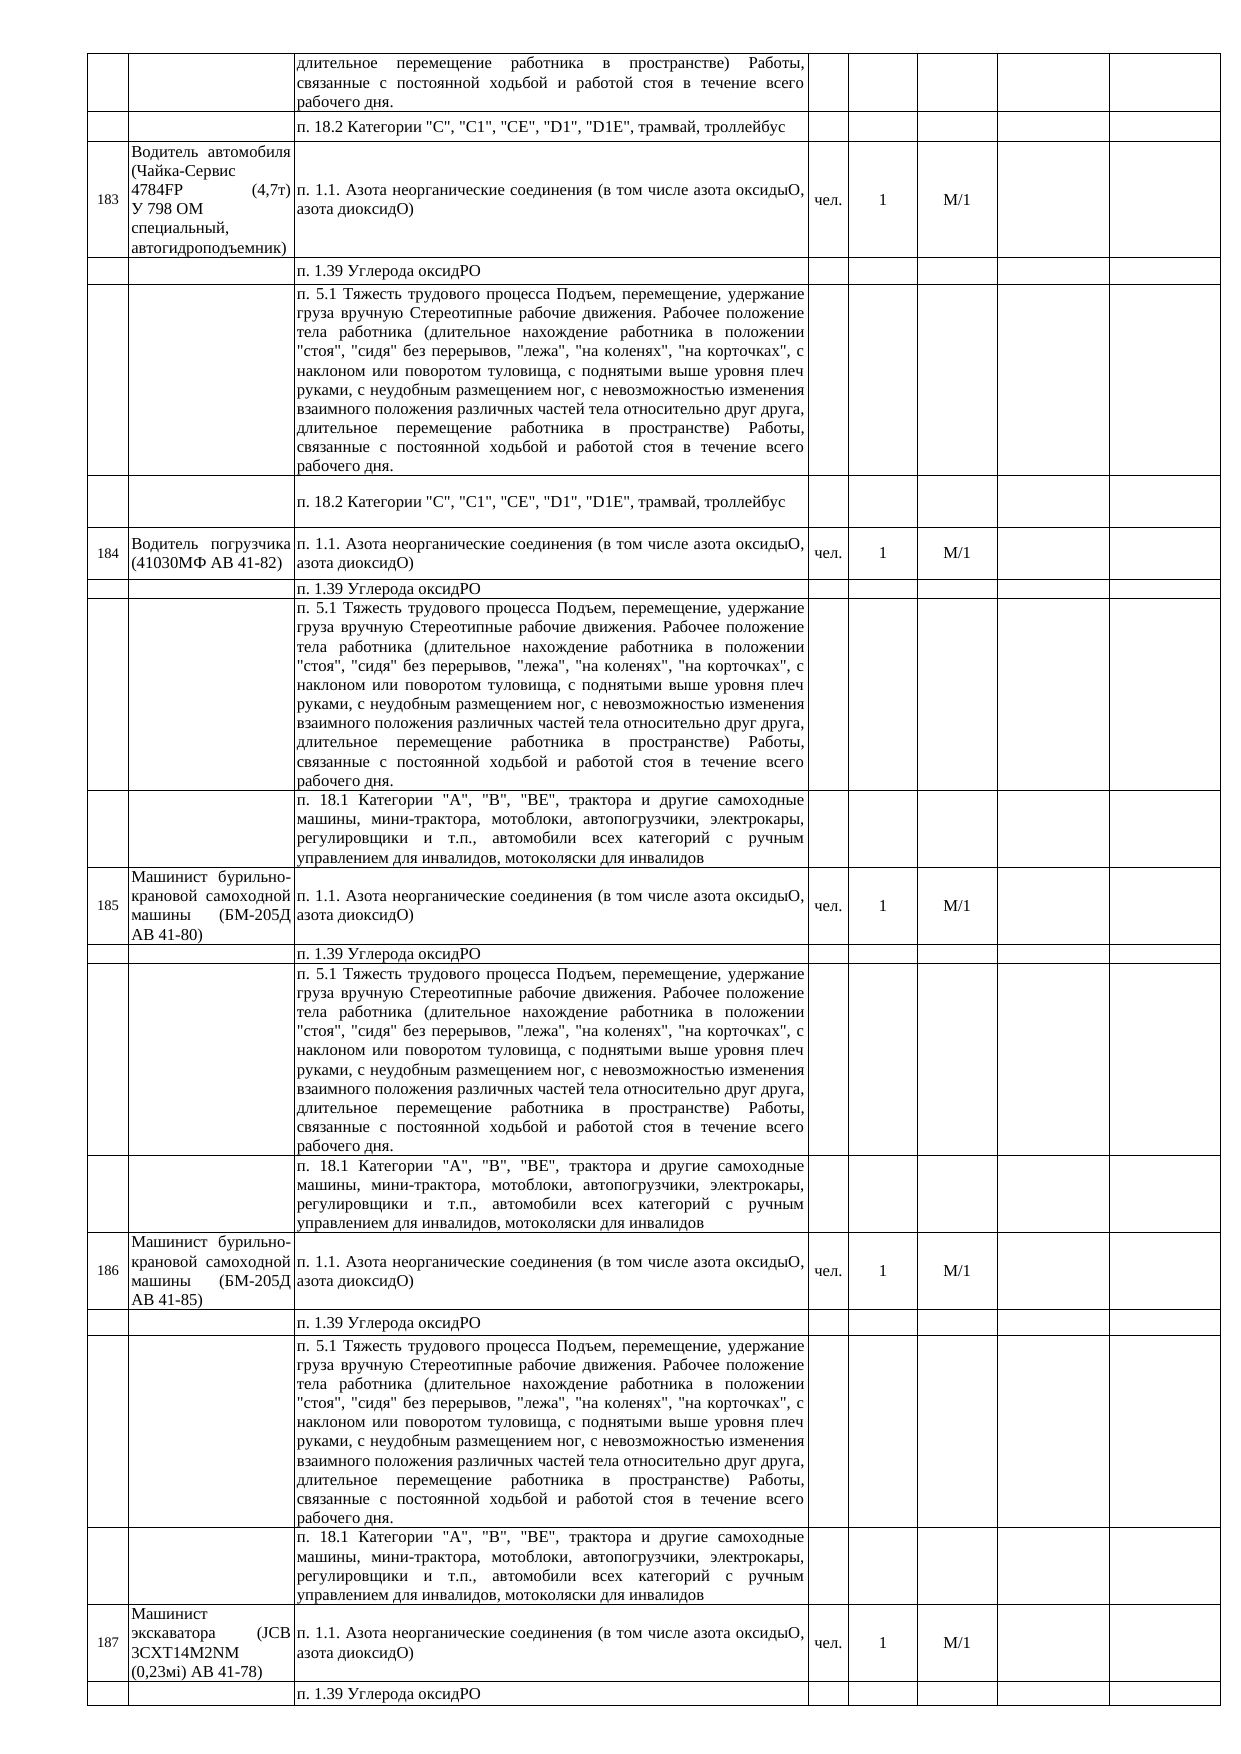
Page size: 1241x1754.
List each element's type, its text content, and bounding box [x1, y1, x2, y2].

table_cell [88, 54, 128, 111]
table_cell п. 1.39 Углерода оксидРО [295, 1310, 808, 1335]
table_cell [809, 599, 848, 790]
table_cell [998, 945, 1109, 963]
table_cell [998, 1156, 1109, 1232]
table_cell [129, 112, 294, 141]
table_cell [88, 1336, 128, 1527]
table_cell [998, 1528, 1109, 1604]
table_cell [1110, 1156, 1220, 1232]
table_cell [849, 476, 917, 527]
table_cell [998, 258, 1109, 283]
table_cell [809, 258, 848, 283]
table_cell [998, 285, 1109, 475]
table_cell [129, 1528, 294, 1604]
table_cell [998, 1233, 1109, 1309]
table_cell п. 1.1. Азота неорганические соединения (в том числе азота оксидыО, азота диоксидО) [295, 142, 808, 257]
table_cell [809, 580, 848, 598]
table_cell [809, 476, 848, 527]
table_cell [998, 142, 1109, 257]
table_cell [809, 1156, 848, 1232]
table_cell [849, 1310, 917, 1335]
table_cell 1 [849, 868, 917, 943]
table_cell [998, 54, 1109, 111]
table_cell [1110, 1682, 1220, 1705]
table_cell [918, 964, 997, 1155]
table_cell п. 1.39 Углерода оксидРО [295, 1682, 808, 1705]
table_cell [998, 1336, 1109, 1527]
table_cell 1 [849, 1605, 917, 1681]
table_cell [1110, 476, 1220, 527]
table_cell [129, 258, 294, 283]
table_cell 185 [88, 868, 128, 943]
table_cell [918, 791, 997, 867]
table_cell [88, 791, 128, 867]
table_cell М/1 [918, 528, 997, 578]
table_cell [998, 1682, 1109, 1705]
table_cell [998, 1310, 1109, 1335]
table_cell [1110, 580, 1220, 598]
table_cell [998, 599, 1109, 790]
table_cell [1110, 868, 1220, 943]
table_cell п. 1.1. Азота неорганические соединения (в том числе азота оксидыО, азота диоксидО) [295, 1233, 808, 1309]
table_cell чел. [809, 868, 848, 943]
table_cell [1110, 945, 1220, 963]
table_cell [1110, 1605, 1220, 1681]
table_cell [918, 258, 997, 283]
table_cell [849, 791, 917, 867]
table_cell [998, 868, 1109, 943]
table_cell [809, 54, 848, 111]
table_cell [809, 112, 848, 141]
table_cell п. 1.39 Углерода оксидРО [295, 580, 808, 598]
table_cell [998, 112, 1109, 141]
table_cell [88, 476, 128, 527]
table_cell [129, 945, 294, 963]
table_cell [849, 1528, 917, 1604]
table_cell [849, 258, 917, 283]
table_cell п. 5.1 Тяжесть трудового процесса Подъем, перемещение, удержание груза вручную Стереотипные рабочие движения. Рабочее положение тела работника (длительное нахождение работника в положении "стоя", "сидя" без перерывов, "лежа", "на коленях", "на корточках", с наклоном или поворотом туловища, с поднятыми выше уровня плеч руками, с неудобным размещением ног, с невозможностью изменения взаимного положения различных частей тела относительно друг друга, длительное перемещение работника в пространстве) Работы, связанные с постоянной ходьбой и работой стоя в течение всего рабочего дня. [295, 285, 808, 475]
table_cell [998, 1605, 1109, 1681]
table_cell [849, 945, 917, 963]
table_cell [1110, 1233, 1220, 1309]
table_cell [129, 599, 294, 790]
table_cell [129, 1336, 294, 1527]
table_cell п. 1.39 Углерода оксидРО [295, 945, 808, 963]
table_cell [1110, 258, 1220, 283]
table_cell п. 1.1. Азота неорганические соединения (в том числе азота оксидыО, азота диоксидО) [295, 868, 808, 943]
table_cell [88, 1310, 128, 1335]
table_cell [88, 1682, 128, 1705]
table_cell 1 [849, 142, 917, 257]
table_cell [998, 964, 1109, 1155]
table_cell [1110, 112, 1220, 141]
table_cell [88, 580, 128, 598]
table_cell [849, 1682, 917, 1705]
table_cell п. 5.1 Тяжесть трудового процесса Подъем, перемещение, удержание груза вручную Стереотипные рабочие движения. Рабочее положение тела работника (длительное нахождение работника в положении "стоя", "сидя" без перерывов, "лежа", "на коленях", "на корточках", с наклоном или поворотом туловища, с поднятыми выше уровня плеч руками, с неудобным размещением ног, с невозможностью изменения взаимного положения различных частей тела относительно друг друга, длительное перемещение работника в пространстве) Работы, связанные с постоянной ходьбой и работой стоя в течение всего рабочего дня. [295, 964, 808, 1155]
table_cell [88, 945, 128, 963]
table_cell [918, 476, 997, 527]
table_cell чел. [809, 1233, 848, 1309]
table_cell [918, 1336, 997, 1527]
table_cell [1110, 1310, 1220, 1335]
table_cell [809, 791, 848, 867]
table_cell [88, 258, 128, 283]
table_cell [918, 1156, 997, 1232]
table_cell [998, 580, 1109, 598]
table_cell [1110, 285, 1220, 475]
table_cell [129, 791, 294, 867]
table_cell [1110, 54, 1220, 111]
table_cell [88, 1528, 128, 1604]
table_cell п. 1.1. Азота неорганические соединения (в том числе азота оксидыО, азота диоксидО) [295, 1605, 808, 1681]
table_cell [1110, 1336, 1220, 1527]
table_cell [918, 945, 997, 963]
table_cell [849, 1336, 917, 1527]
table_cell [129, 476, 294, 527]
table_cell [129, 285, 294, 475]
table_cell чел. [809, 142, 848, 257]
table_cell Водитель погрузчика (41030МФ АВ 41-82) [129, 528, 294, 578]
table_cell [918, 1528, 997, 1604]
table_cell п. 18.2 Категории "C", "C1", "CE", "D1", "D1E", трамвай, троллейбус [295, 112, 808, 141]
table_cell 184 [88, 528, 128, 578]
table_cell [918, 112, 997, 141]
table_cell 1 [849, 1233, 917, 1309]
table_cell [849, 1156, 917, 1232]
table_cell чел. [809, 1605, 848, 1681]
table_cell [809, 1528, 848, 1604]
table_cell М/1 [918, 142, 997, 257]
table_cell Водитель автомобиля (Чайка-Сервис 4784FP (4,7т) У 798 ОМ специальный, автогидроподъемник) [129, 142, 294, 257]
table_cell п. 18.1 Категории "A", "B", "BE", трактора и другие самоходные машины, мини-трактора, мотоблоки, автопогрузчики, электрокары, регулировщики и т.п., автомобили всех категорий с ручным управлением для инвалидов, мотоколяски для инвалидов [295, 1156, 808, 1232]
table_cell [809, 1310, 848, 1335]
table_cell М/1 [918, 868, 997, 943]
table_cell [88, 1156, 128, 1232]
table_cell [809, 285, 848, 475]
table_cell [849, 285, 917, 475]
table_cell п. 18.1 Категории "A", "B", "BE", трактора и другие самоходные машины, мини-трактора, мотоблоки, автопогрузчики, электрокары, регулировщики и т.п., автомобили всех категорий с ручным управлением для инвалидов, мотоколяски для инвалидов [295, 791, 808, 867]
table_cell Машинист бурильно-крановой самоходной машины (БМ-205Д АВ 41-85) [129, 1233, 294, 1309]
table_cell [1110, 599, 1220, 790]
table_cell [129, 964, 294, 1155]
table_cell [129, 1310, 294, 1335]
table_cell [88, 285, 128, 475]
table_cell М/1 [918, 1605, 997, 1681]
table_cell [849, 54, 917, 111]
table_cell п. 18.2 Категории "C", "C1", "CE", "D1", "D1E", трамвай, троллейбус [295, 476, 808, 527]
table_cell [1110, 1528, 1220, 1604]
table_cell [809, 964, 848, 1155]
table_cell [918, 580, 997, 598]
table_cell [918, 285, 997, 475]
table_cell [129, 1156, 294, 1232]
table_cell 187 [88, 1605, 128, 1681]
table_cell п. 18.1 Категории "A", "B", "BE", трактора и другие самоходные машины, мини-трактора, мотоблоки, автопогрузчики, электрокары, регулировщики и т.п., автомобили всех категорий с ручным управлением для инвалидов, мотоколяски для инвалидов [295, 1528, 808, 1604]
table_cell М/1 [918, 1233, 997, 1309]
table_cell Машинист бурильно-крановой самоходной машины (БМ-205Д АВ 41-80) [129, 868, 294, 943]
table_cell чел. [809, 528, 848, 578]
table_cell длительное перемещение работника в пространстве) Работы, связанные с постоянной ходьбой и работой стоя в течение всего рабочего дня. [295, 54, 808, 111]
table_cell Машинист экскаватора (JCB 3CXT14М2NM (0,23мі) АВ 41-78) [129, 1605, 294, 1681]
table_cell п. 5.1 Тяжесть трудового процесса Подъем, перемещение, удержание груза вручную Стереотипные рабочие движения. Рабочее положение тела работника (длительное нахождение работника в положении "стоя", "сидя" без перерывов, "лежа", "на коленях", "на корточках", с наклоном или поворотом туловища, с поднятыми выше уровня плеч руками, с неудобным размещением ног, с невозможностью изменения взаимного положения различных частей тела относительно друг друга, длительное перемещение работника в пространстве) Работы, связанные с постоянной ходьбой и работой стоя в течение всего рабочего дня. [295, 1336, 808, 1527]
table_cell [918, 1682, 997, 1705]
table_cell [129, 1682, 294, 1705]
table_cell 1 [849, 528, 917, 578]
table_cell [849, 599, 917, 790]
table_cell [129, 580, 294, 598]
table_cell [88, 964, 128, 1155]
table_cell [1110, 964, 1220, 1155]
table_cell [849, 964, 917, 1155]
table_cell [1110, 142, 1220, 257]
table_cell [998, 476, 1109, 527]
table_cell [1110, 528, 1220, 578]
table_cell [809, 945, 848, 963]
table_cell [809, 1682, 848, 1705]
table_cell [918, 599, 997, 790]
table_cell 186 [88, 1233, 128, 1309]
table_cell п. 5.1 Тяжесть трудового процесса Подъем, перемещение, удержание груза вручную Стереотипные рабочие движения. Рабочее положение тела работника (длительное нахождение работника в положении "стоя", "сидя" без перерывов, "лежа", "на коленях", "на корточках", с наклоном или поворотом туловища, с поднятыми выше уровня плеч руками, с неудобным размещением ног, с невозможностью изменения взаимного положения различных частей тела относительно друг друга, длительное перемещение работника в пространстве) Работы, связанные с постоянной ходьбой и работой стоя в течение всего рабочего дня. [295, 599, 808, 790]
table_cell [88, 599, 128, 790]
table_cell [998, 791, 1109, 867]
table_cell 183 [88, 142, 128, 257]
table_cell [809, 1336, 848, 1527]
table_cell [1110, 791, 1220, 867]
table_cell п. 1.1. Азота неорганические соединения (в том числе азота оксидыО, азота диоксидО) [295, 528, 808, 578]
table_cell [129, 54, 294, 111]
table_cell [918, 54, 997, 111]
table_cell [849, 112, 917, 141]
table_cell [918, 1310, 997, 1335]
table_cell [998, 528, 1109, 578]
table_cell [88, 112, 128, 141]
table_cell [849, 580, 917, 598]
table_cell п. 1.39 Углерода оксидРО [295, 258, 808, 283]
